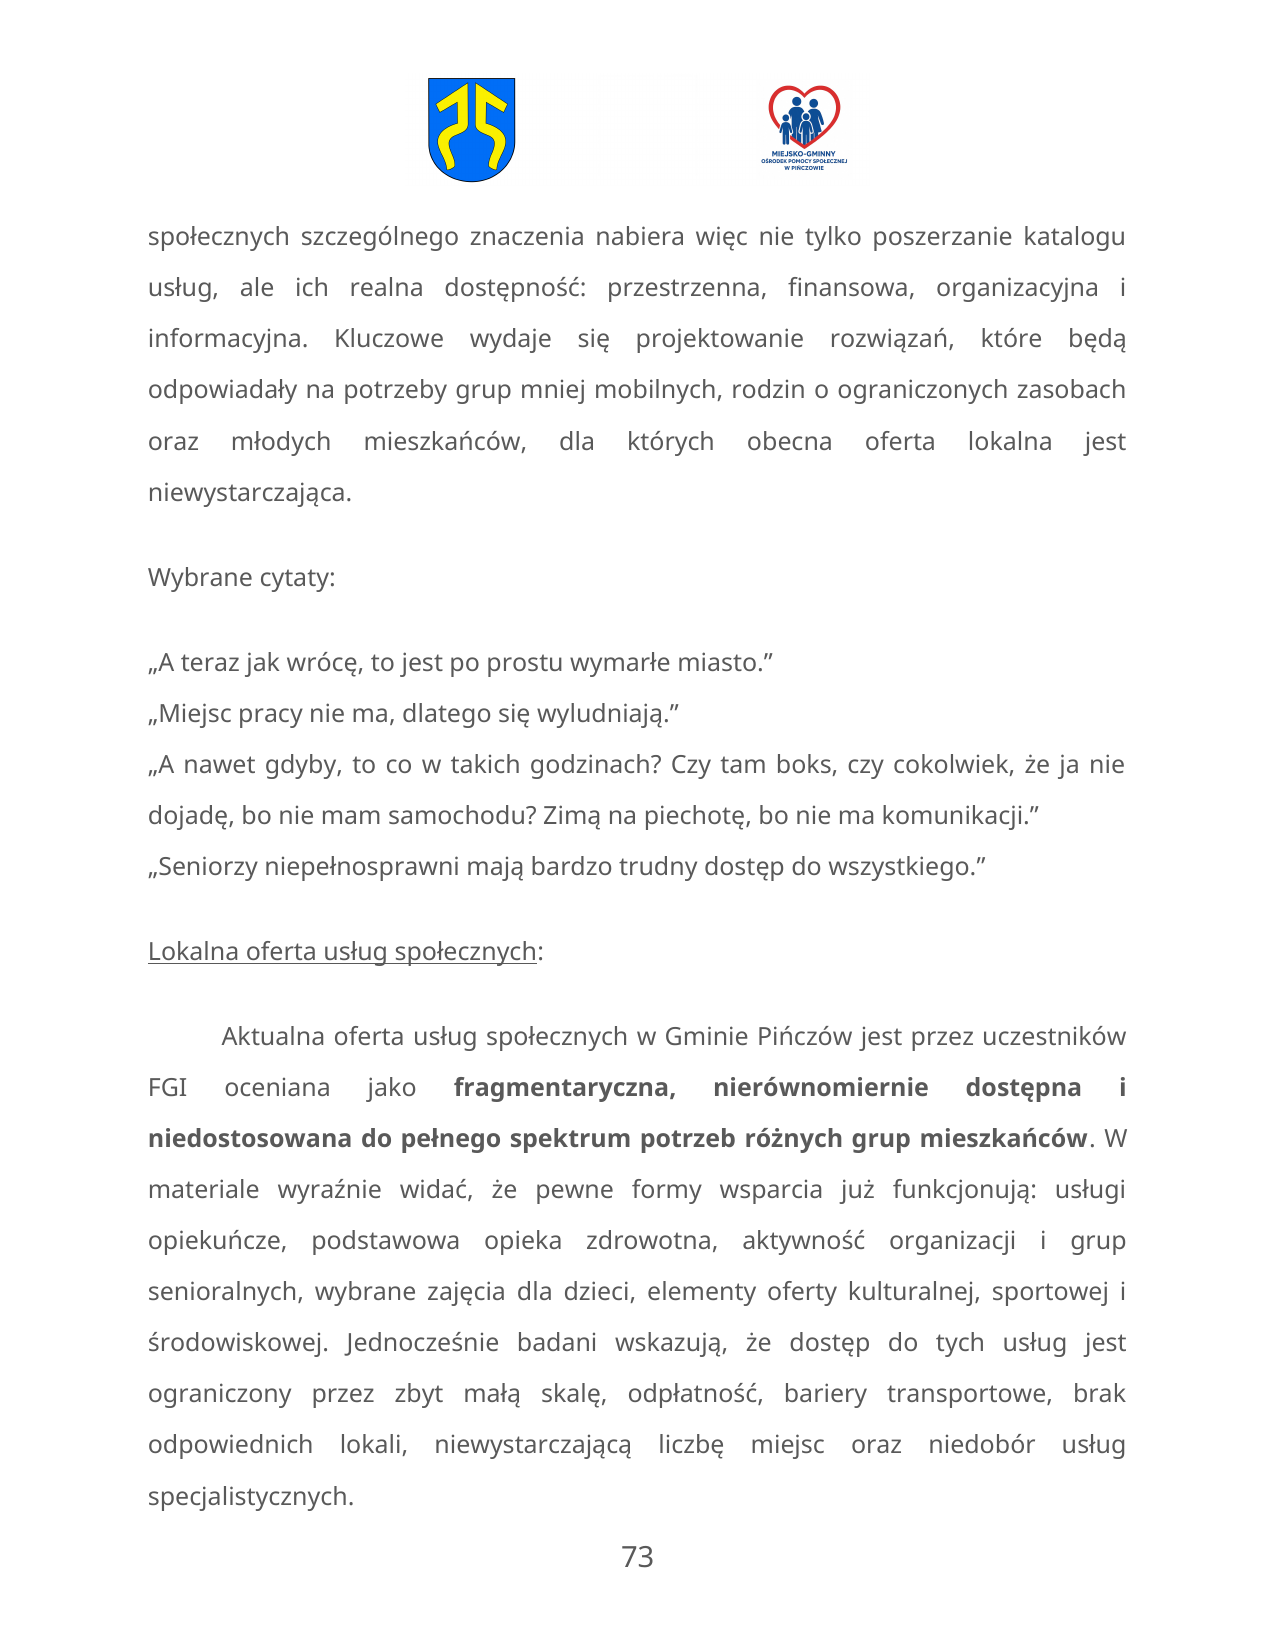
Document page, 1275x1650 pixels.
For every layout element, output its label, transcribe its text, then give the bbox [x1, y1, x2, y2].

picture [405, 73, 870, 186]
text Wybrane cytaty: [148, 559, 1127, 593]
text Aktualna oferta usług społecznych w Gminie Pińczów jest przez uczestników FGI oceniana jako fragmentaryczna, nierównomiernie dostępna i niedostosowana do pełnego spektrum potrzeb różnych grup mieszkańców. W materiale wyraźnie widać, że pewne formy wsparcia już funkcjonują: usługi opiekuńcze, podstawowa opieka zdrowotna, aktywność organizacji i grup senioralnych, wybrane zajęcia dla dzieci, elementy oferty kulturalnej, sportowej i środowiskowej. Jednocześnie badani wskazują, że dostęp do tych usług jest ograniczony przez zbyt małą skalę, odpłatność, bariery transportowe, brak odpowiednich lokali, niewystarczającą liczbę miejsc oraz niedobór usług specjalistycznych. [148, 1019, 1127, 1512]
text „A nawet gdyby, to co w takich godzinach? Czy tam boks, czy cokolwiek, że ja nie dojadę, bo nie mam samochodu? Zimą na piechotę, bo nie ma komunikacji.” [148, 747, 1127, 832]
text „Miejsc pracy nie ma, dlatego się wyludniają.” [148, 696, 1127, 729]
text społecznych szczególnego znaczenia nabiera więc nie tylko poszerzanie katalogu usług, ale ich realna dostępność: przestrzenna, finansowa, organizacyjna i informacyjna. Kluczowe wydaje się projektowanie rozwiązań, które będą odpowiadały na potrzeby grup mniej mobilnych, rodzin o ograniczonych zasobach oraz młodych mieszkańców, dla których obecna oferta lokalna jest niewystarczająca. [148, 219, 1127, 508]
text Lokalna oferta usług społecznych: [148, 934, 1127, 968]
text „A teraz jak wrócę, to jest po prostu wymarłe miasto.” [148, 644, 1127, 678]
text „Seniorzy niepełnosprawni mają bardzo trudny dostęp do wszystkiego.” [148, 849, 1127, 883]
